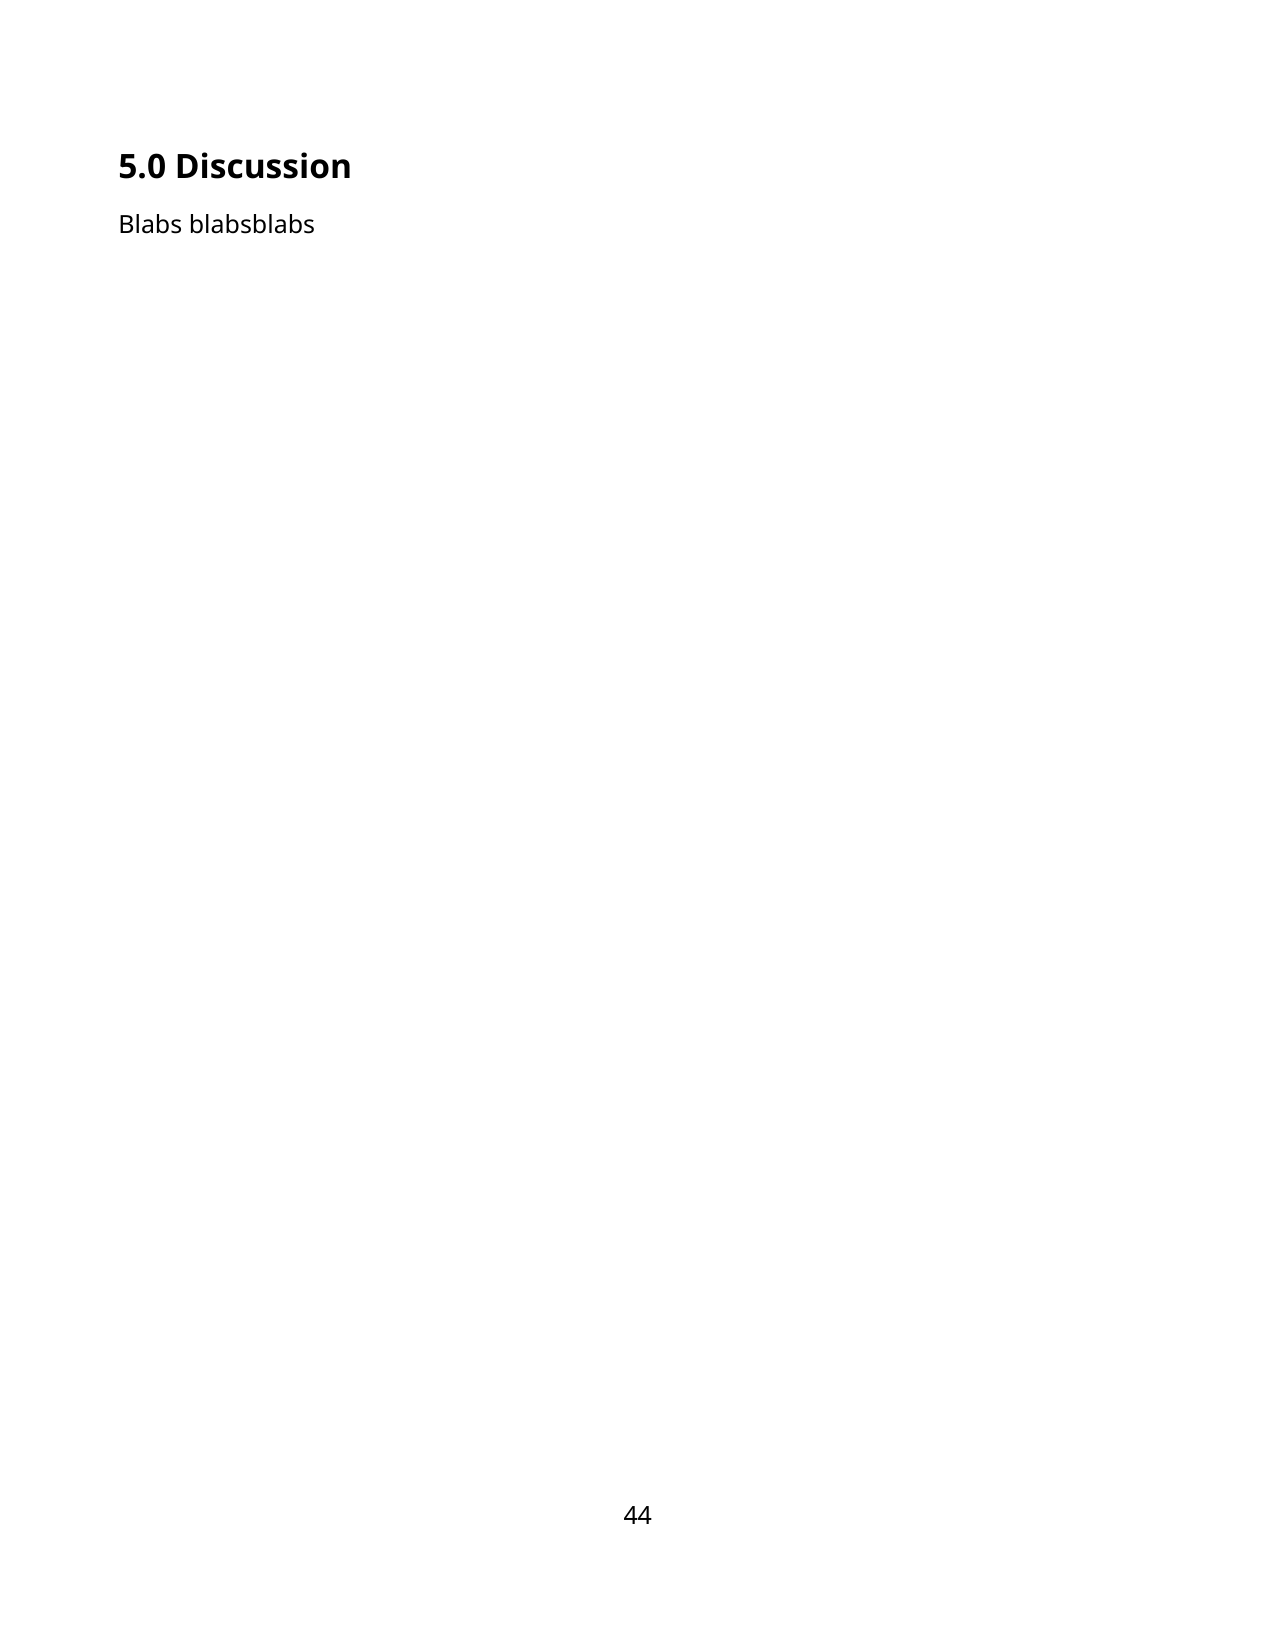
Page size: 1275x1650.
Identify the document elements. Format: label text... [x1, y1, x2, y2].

text Blabs blabsblabs [118, 207, 1157, 241]
subtitle 5.0 Discussion [118, 143, 1157, 189]
